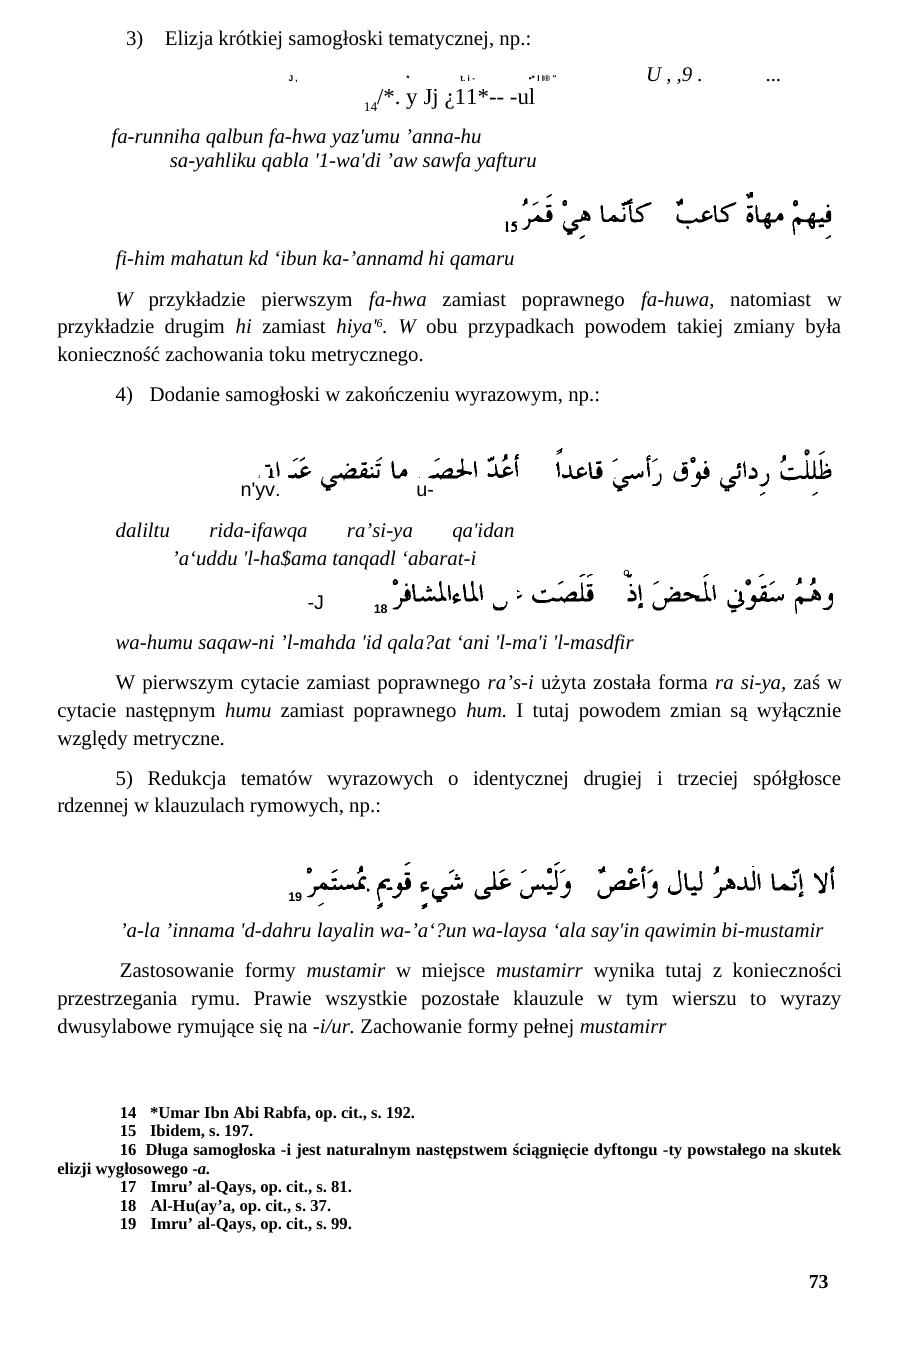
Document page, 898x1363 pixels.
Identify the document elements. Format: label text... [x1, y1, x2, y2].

list Ibidem, s. 197. [57, 1122, 842, 1141]
picture [556, 448, 832, 496]
text W pierwszym cytacie zamiast poprawnego ra’s-i użyta została forma ra si-ya, zaś w cytacie następnym humu zamiast poprawnego hum. I tutaj powodem zmian są wyłącznie względy metryczne. [57, 670, 842, 749]
text J , * t. i - •* I I® " U , ,9 . ... [288, 62, 842, 86]
text daliltu rida-ifawqa ra’si-ya qa'idan ’a‘uddu 'l-ha$ama tanqadl ‘abarat-i [115, 517, 516, 570]
list *Umar Ibn Abi Rabfa, op. cit., s. 192. [57, 1103, 842, 1122]
text n'yv. u- [240, 478, 516, 501]
picture [307, 862, 658, 909]
text fi-him mahatun kd ‘ibun ka-’annamd hi qamaru [115, 246, 842, 270]
text o [623, 565, 634, 578]
text 18 [373, 602, 392, 616]
text sa-yahliku qabla '1-wa'di ’aw sawfa yafturu [169, 148, 842, 172]
picture [487, 454, 519, 478]
text ’a-la ’innama 'd-dahru layalin wa-’a‘?un wa-laysa ‘ala say'in qawimin bi-mustamir [119, 918, 842, 942]
list Dodanie samogłoski w zakończeniu wyrazowym, np.: [57, 382, 842, 406]
list Imru’ al-Qays, op. cit., s. 99. [57, 1215, 842, 1233]
text 14/*. y Jj ¿11*-- -ul [57, 86, 842, 109]
list Elizja krótkiej samogłoski tematycznej, np.: [57, 26, 842, 50]
text fa-runniha qalbun fa-hwa yaz'umu ’anna-hu [57, 124, 842, 148]
list Długa samogłoska -i jest naturalnym następstwem ściągnięcie dyftongu -ty powstałego na skutek elizji wygłosowego -a. [57, 1141, 842, 1178]
text W przykładzie pierwszym fa-hwa zamiast poprawnego fa-huwa, natomiast w przykładzie drugim hi zamiast hiya'6. W obu przypadkach powodem takiej zmiany była konieczność zachowania toku metrycznego. [57, 287, 842, 366]
text Zastosowanie formy mustamir w miejsce mustamirr wynika tutaj z koniecz­ności przestrzegania rymu. Prawie wszystkie pozostałe klauzule w tym wierszu to wyrazy dwusylabowe rymujące się na -i/ur. Zachowanie formy pełnej mustamirr [57, 958, 842, 1038]
text -J [115, 591, 516, 614]
picture [392, 574, 833, 614]
picture [505, 192, 832, 239]
picture [258, 457, 477, 478]
text 73 [808, 1269, 835, 1292]
list Redukcja tematów wyrazowych o identycznej drugiej i trzeciej spółgłosce rdzennej w klauzulach rymowych, np.: [57, 766, 842, 817]
list Imru’ al-Qays, op. cit., s. 81. [57, 1178, 842, 1196]
text wa-humu saqaw-ni ’l-mahda 'id qala?at ‘ani 'l-ma'i 'l-masdfir [115, 630, 842, 654]
text 19 [288, 890, 307, 904]
picture [668, 866, 834, 898]
list Al-Hu(ay’a, op. cit., s. 37. [57, 1196, 842, 1215]
